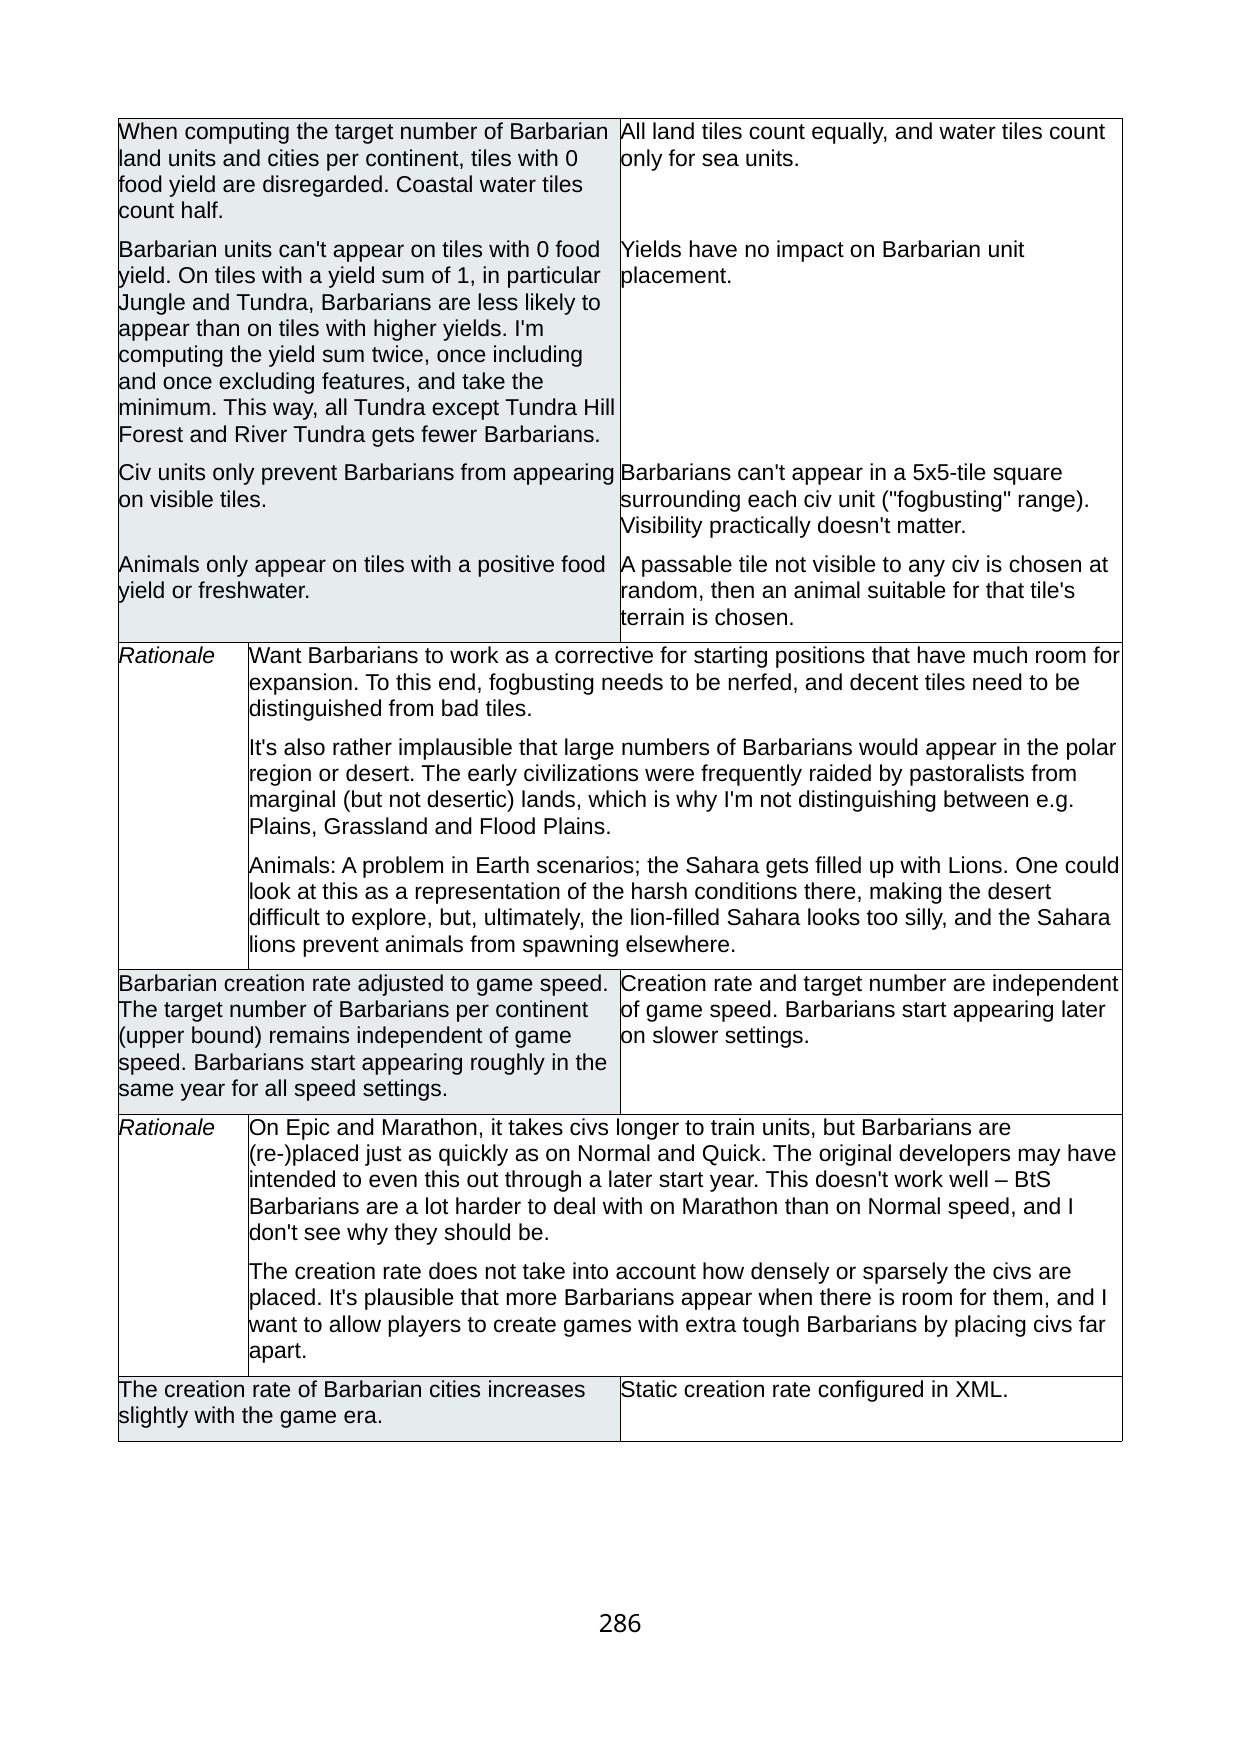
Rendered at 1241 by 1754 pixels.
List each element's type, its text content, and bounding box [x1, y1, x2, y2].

table_cell Static creation rate configured in XML. [621, 1377, 1122, 1441]
table_cell Barbarian creation rate adjusted to game speed. The target number of Barbarians per continent (upper bound) remains independent of game speed. Barbarians start appearing roughly in the same year for all speed settings. [119, 970, 620, 1114]
table_cell Rationale [119, 643, 248, 969]
table_cell When computing the target number of Barbarian land units and cities per continent, tiles with 0 food yield are disregarded. Coastal water tiles count half. Barbarian units can't appear on tiles with 0 food yield. On tiles with a yield sum of 1, in particular Jungle and Tundra, Barbarians are less likely to appear than on tiles with higher yields. I'm computing the yield sum twice, once including and once excluding features, and take the minimum. This way, all Tundra except Tundra Hill Forest and River Tundra gets fewer Barbarians. Civ units only prevent Barbarians from appearing on visible tiles. Animals only appear on tiles with a positive food yield or freshwater. [119, 119, 620, 642]
table_cell All land tiles count equally, and water tiles count only for sea units. Yields have no impact on Barbarian unit placement. Barbarians can't appear in a 5x5-tile square surrounding each civ unit ("fogbusting" range). Visibility practically doesn't matter. A passable tile not visible to any civ is chosen at random, then an animal suitable for that tile's terrain is chosen. [621, 119, 1122, 642]
table_cell Creation rate and target number are independent of game speed. Barbarians start appearing later on slower settings. [621, 970, 1122, 1114]
table_cell On Epic and Marathon, it takes civs longer to train units, but Barbarians are (re-)placed just as quickly as on Normal and Quick. The original developers may have intended to even this out through a later start year. This doesn't work well – BtS Barbarians are a lot harder to deal with on Marathon than on Normal speed, and I don't see why they should be. The creation rate does not take into account how densely or sparsely the civs are placed. It's plausible that more Barbarians appear when there is room for them, and I want to allow players to create games with extra tough Barbarians by placing civs far apart. [249, 1115, 1122, 1376]
table_cell Want Barbarians to work as a corrective for starting positions that have much room for expansion. To this end, fogbusting needs to be nerfed, and decent tiles need to be distinguished from bad tiles. It's also rather implausible that large numbers of Barbarians would appear in the polar region or desert. The early civilizations were frequently raided by pastoralists from marginal (but not desertic) lands, which is why I'm not distinguishing between e.g. Plains, Grassland and Flood Plains. Animals: A problem in Earth scenarios; the Sahara gets filled up with Lions. One could look at this as a representation of the harsh conditions there, making the desert difficult to explore, but, ultimately, the lion-filled Sahara looks too silly, and the Sahara lions prevent animals from spawning elsewhere. [249, 643, 1122, 969]
table_cell Rationale [119, 1115, 248, 1376]
table_cell The creation rate of Barbarian cities increases slightly with the game era. [119, 1377, 620, 1441]
